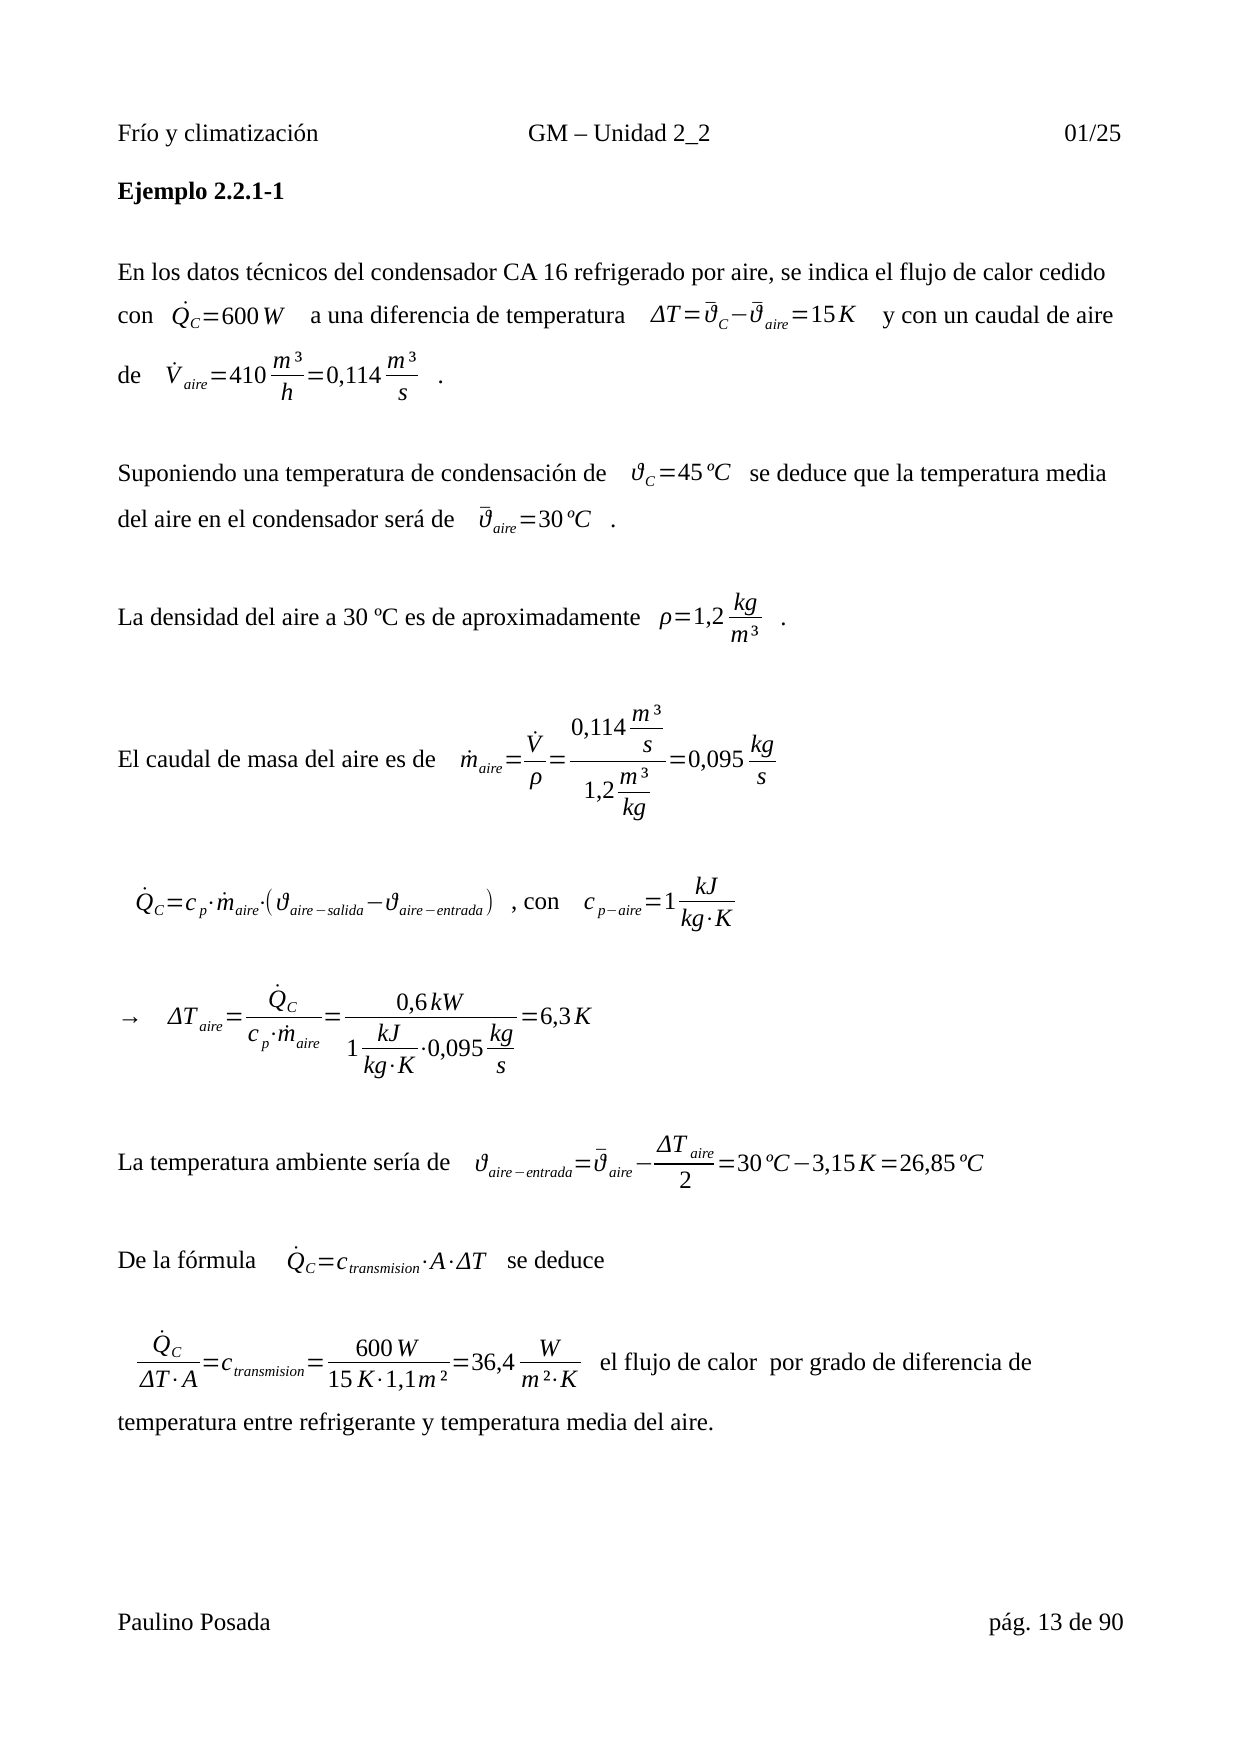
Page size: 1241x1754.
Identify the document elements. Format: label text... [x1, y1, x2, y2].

text Suponiendo una temperatura de condensación de se deduce que la temperatura media del aire en el condensador será de . [117, 458, 1123, 537]
text En los datos técnicos del condensador CA 16 refrigerado por aire, se indica el flujo de calor cedido con a una diferencia de temperatura y con un caudal de aire de . [117, 257, 1123, 406]
text el flujo de calor por grado de diferencia de temperatura entre refrigerante y temperatura media del aire. [117, 1329, 1123, 1436]
text Ejemplo 2.2.1-1 [117, 176, 1123, 205]
text → [117, 984, 1123, 1078]
text De la fórmula se deduce [117, 1245, 1123, 1277]
text , con [117, 873, 1123, 932]
text El caudal de masa del aire es de [117, 700, 1123, 821]
text La temperatura ambiente sería de [117, 1130, 1123, 1193]
text La densidad del aire a 30 ºC es de aproximadamente. [117, 589, 1123, 648]
